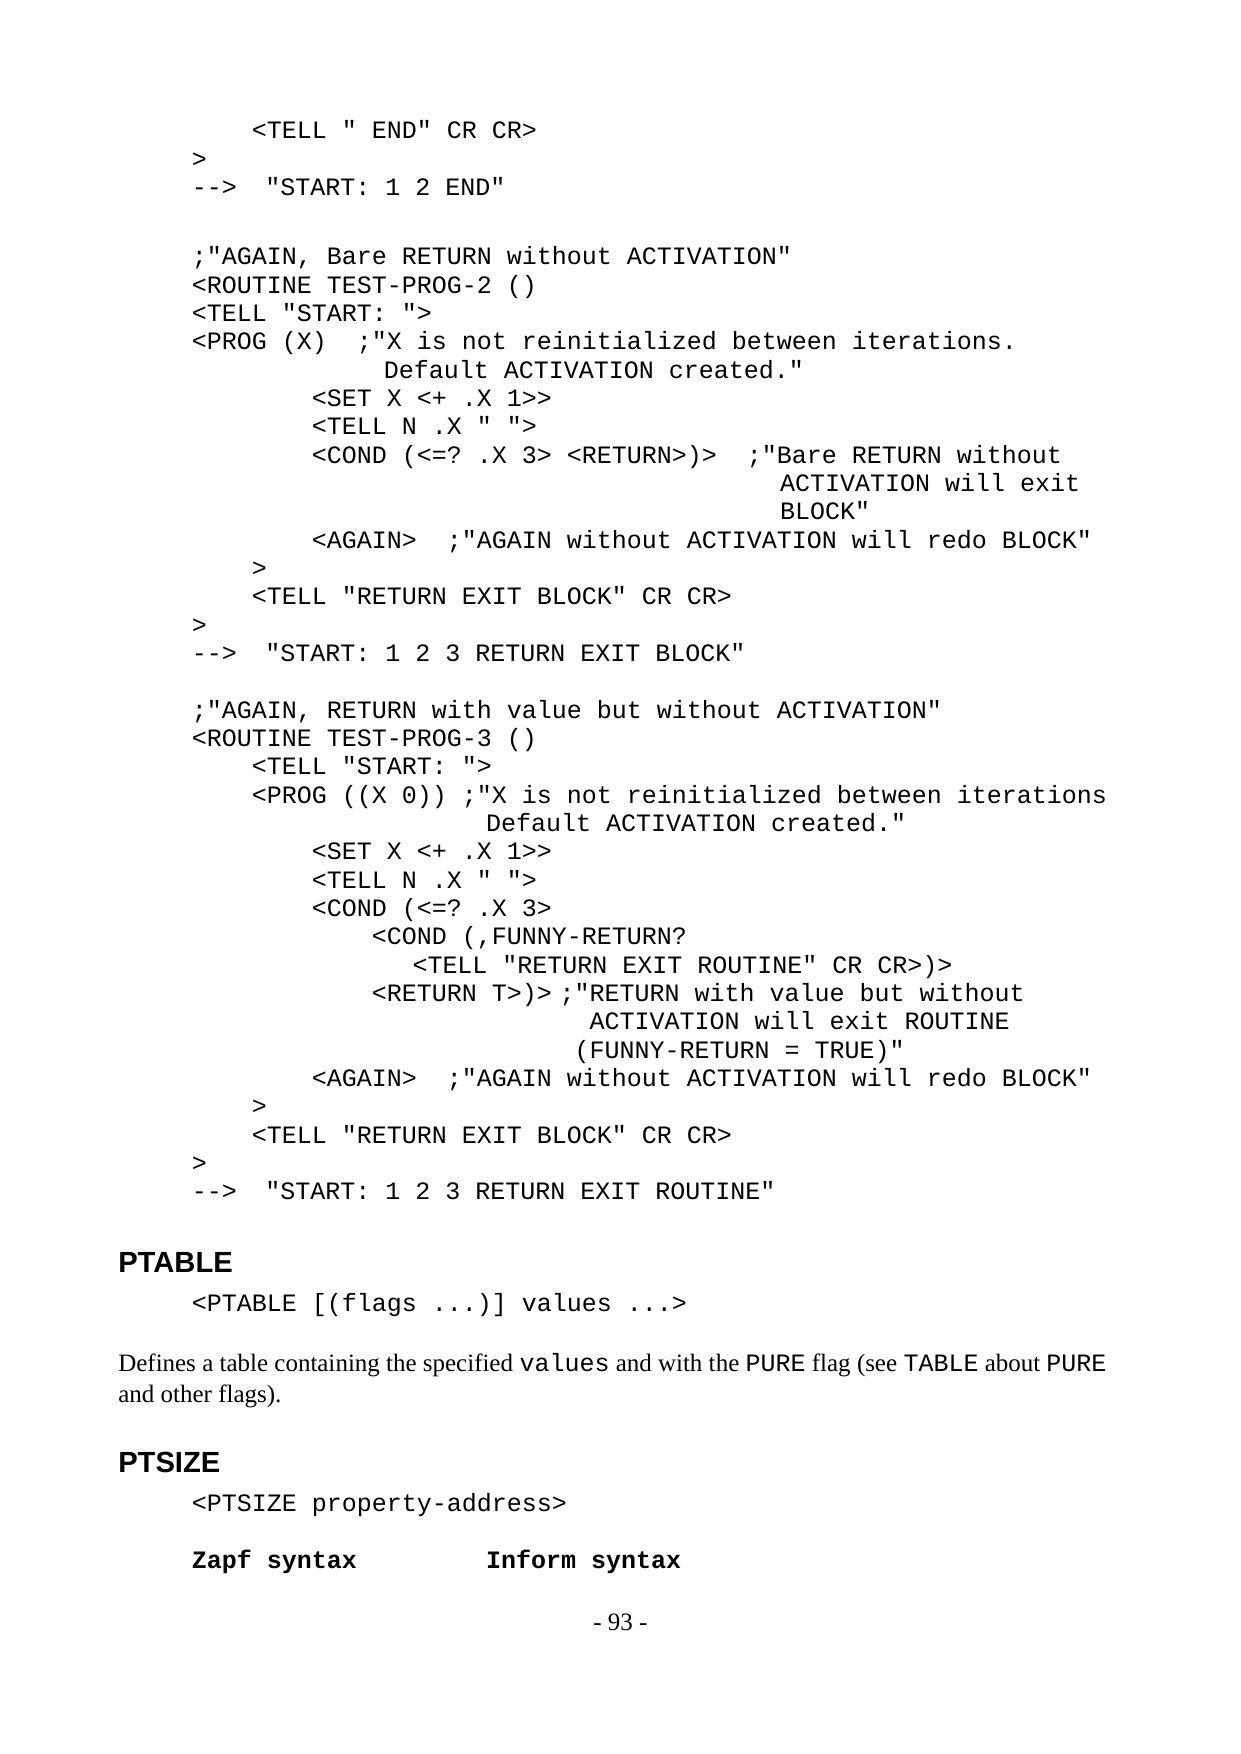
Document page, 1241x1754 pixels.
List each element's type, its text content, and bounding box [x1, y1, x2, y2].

text ;"AGAIN, Bare RETURN without ACTIVATION" <ROUTINE TEST-PROG-2 () <TELL "START: "> <PROG (X) ;"X is not reinitialized between iterations. Default ACTIVATION created." <SET X <+ .X 1>> <TELL N .X " "> <COND (<=? .X 3> <RETURN>)> ;"Bare RETURN without ACTIVATION will exit BLOCK" <AGAIN> ;"AGAIN without ACTIVATION will redo BLOCK" > <TELL "RETURN EXIT BLOCK" CR CR> > --> "START: 1 2 3 RETURN EXIT BLOCK" ;"AGAIN, RETURN with value but without ACTIVATION" <ROUTINE TEST-PROG-3 () <TELL "START: "> <PROG ((X 0)) ;"X is not reinitialized between iterations Default ACTIVATION created." <SET X <+ .X 1>> <TELL N .X " "> <COND (<=? .X 3> <COND (,FUNNY-RETURN? <TELL "RETURN EXIT ROUTINE" CR CR>)> <RETURN T>)> ;"RETURN with value but without ACTIVATION will exit ROUTINE (FUNNY-RETURN = TRUE)" <AGAIN> ;"AGAIN without ACTIVATION will redo BLOCK" > <TELL "RETURN EXIT BLOCK" CR CR> > --> "START: 1 2 3 RETURN EXIT ROUTINE" [192, 244, 1122, 1207]
text Zapf syntax Inform syntax [192, 1548, 1122, 1576]
text <TELL " END" CR CR> > --> "START: 1 2 END" [192, 118, 1122, 231]
text Defines a table containing the specified values and with the PURE flag (see TABLE about PURE and other flags). [118, 1348, 1122, 1407]
text <PTABLE [(flags ...)] values ...> [192, 1291, 1122, 1319]
text <PTSIZE property-address> [192, 1491, 1122, 1519]
subtitle PTSIZE [118, 1445, 1122, 1478]
subtitle PTABLE [118, 1245, 1122, 1278]
